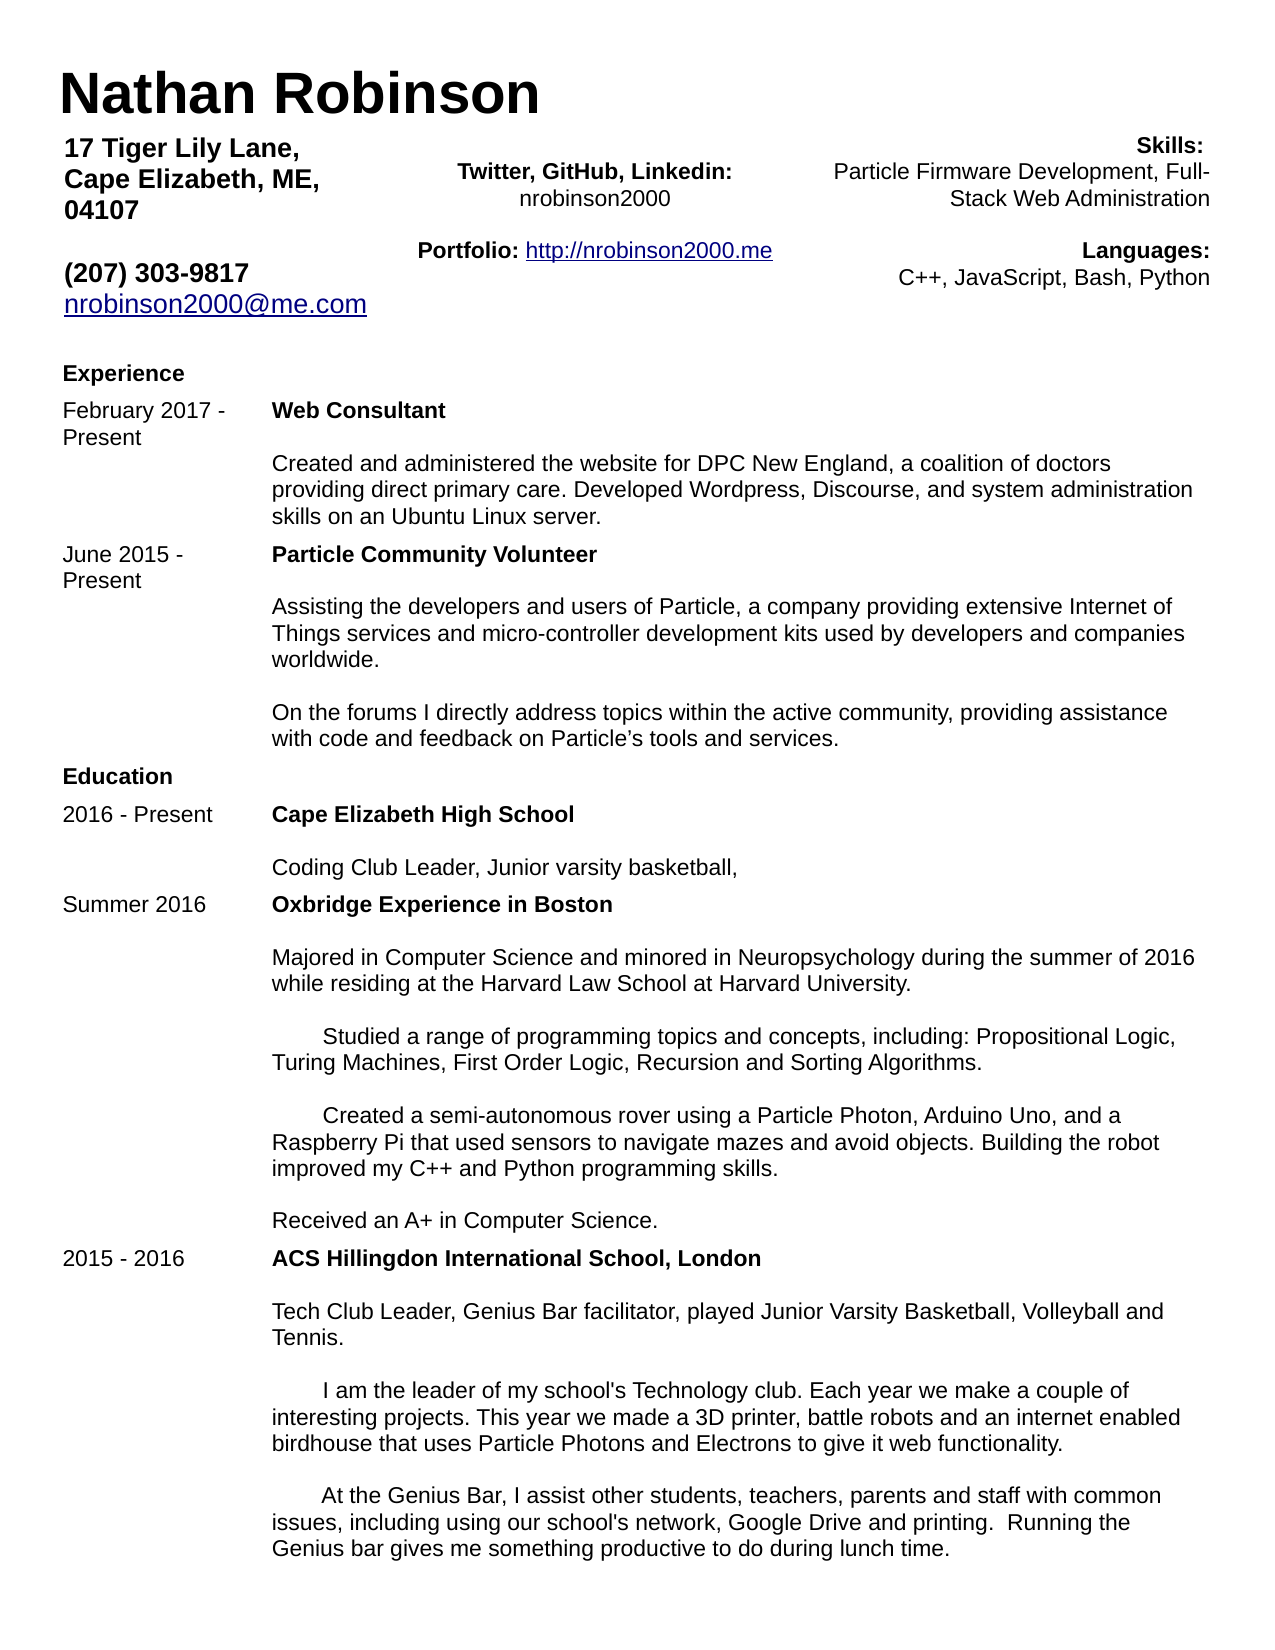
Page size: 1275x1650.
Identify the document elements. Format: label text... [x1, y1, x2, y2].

table_header Experience [57, 354, 266, 392]
table_cell 2015 - 2016 [57, 1240, 266, 1567]
table_cell Particle Community Volunteer Assisting the developers and users of Particle, a company providing extensive Internet of Things services and micro-controller development kits used by developers and companies worldwide. On the forums I directly address topics within the active community, providing assistance with code and feedback on Particle’s tools and services. [266, 535, 1214, 757]
table_cell February 2017 - Present [57, 392, 266, 535]
table_cell June 2015 - Present [57, 535, 266, 757]
table_header [266, 354, 1214, 392]
table_header Twitter, GitHub, Linkedin: nrobinson2000 Portfolio: http://nrobinson2000.me [394, 126, 796, 325]
table_cell Education [57, 757, 266, 795]
table_cell Web Consultant Created and administered the website for DPC New England, a coalition of doctors providing direct primary care. Developed Wordpress, Discourse, and system administration skills on an Ubuntu Linux server. [266, 392, 1214, 535]
table_cell [266, 757, 1214, 795]
table_header 17 Tiger Lily Lane, Cape Elizabeth, ME, 04107 (207) 303-9817 nrobinson2000@me.com [58, 126, 394, 325]
table_cell ACS Hillingdon International School, London Tech Club Leader, Genius Bar facilitator, played Junior Varsity Basketball, Volleyball and Tennis. I am the leader of my school's Technology club. Each year we make a couple of interesting projects. This year we made a 3D printer, battle robots and an internet enabled birdhouse that uses Particle Photons and Electrons to give it web functionality. At the Genius Bar, I assist other students, teachers, parents and staff with common issues, including using our school's network, Google Drive and printing. Running the Genius bar gives me something productive to do during lunch time. [266, 1240, 1214, 1567]
table_cell 2016 - Present [57, 795, 266, 886]
table_cell Oxbridge Experience in Boston Majored in Computer Science and minored in Neuropsychology during the summer of 2016 while residing at the Harvard Law School at Harvard University. Studied a range of programming topics and concepts, including: Propositional Logic, Turing Machines, First Order Logic, Recursion and Sorting Algorithms. Created a semi-autonomous rover using a Particle Photon, Arduino Uno, and a Raspberry Pi that used sensors to navigate mazes and avoid objects. Building the robot improved my C++ and Python programming skills. Received an A+ in Computer Science. [266, 886, 1214, 1239]
table_header Skills: Particle Firmware Development, Full-Stack Web Administration Languages: C++, JavaScript, Bash, Python [796, 126, 1216, 325]
table_cell Summer 2016 [57, 886, 266, 1239]
table_cell Cape Elizabeth High School Coding Club Leader, Junior varsity basketball, [266, 795, 1214, 886]
text Nathan Robinson [59, 59, 1216, 126]
